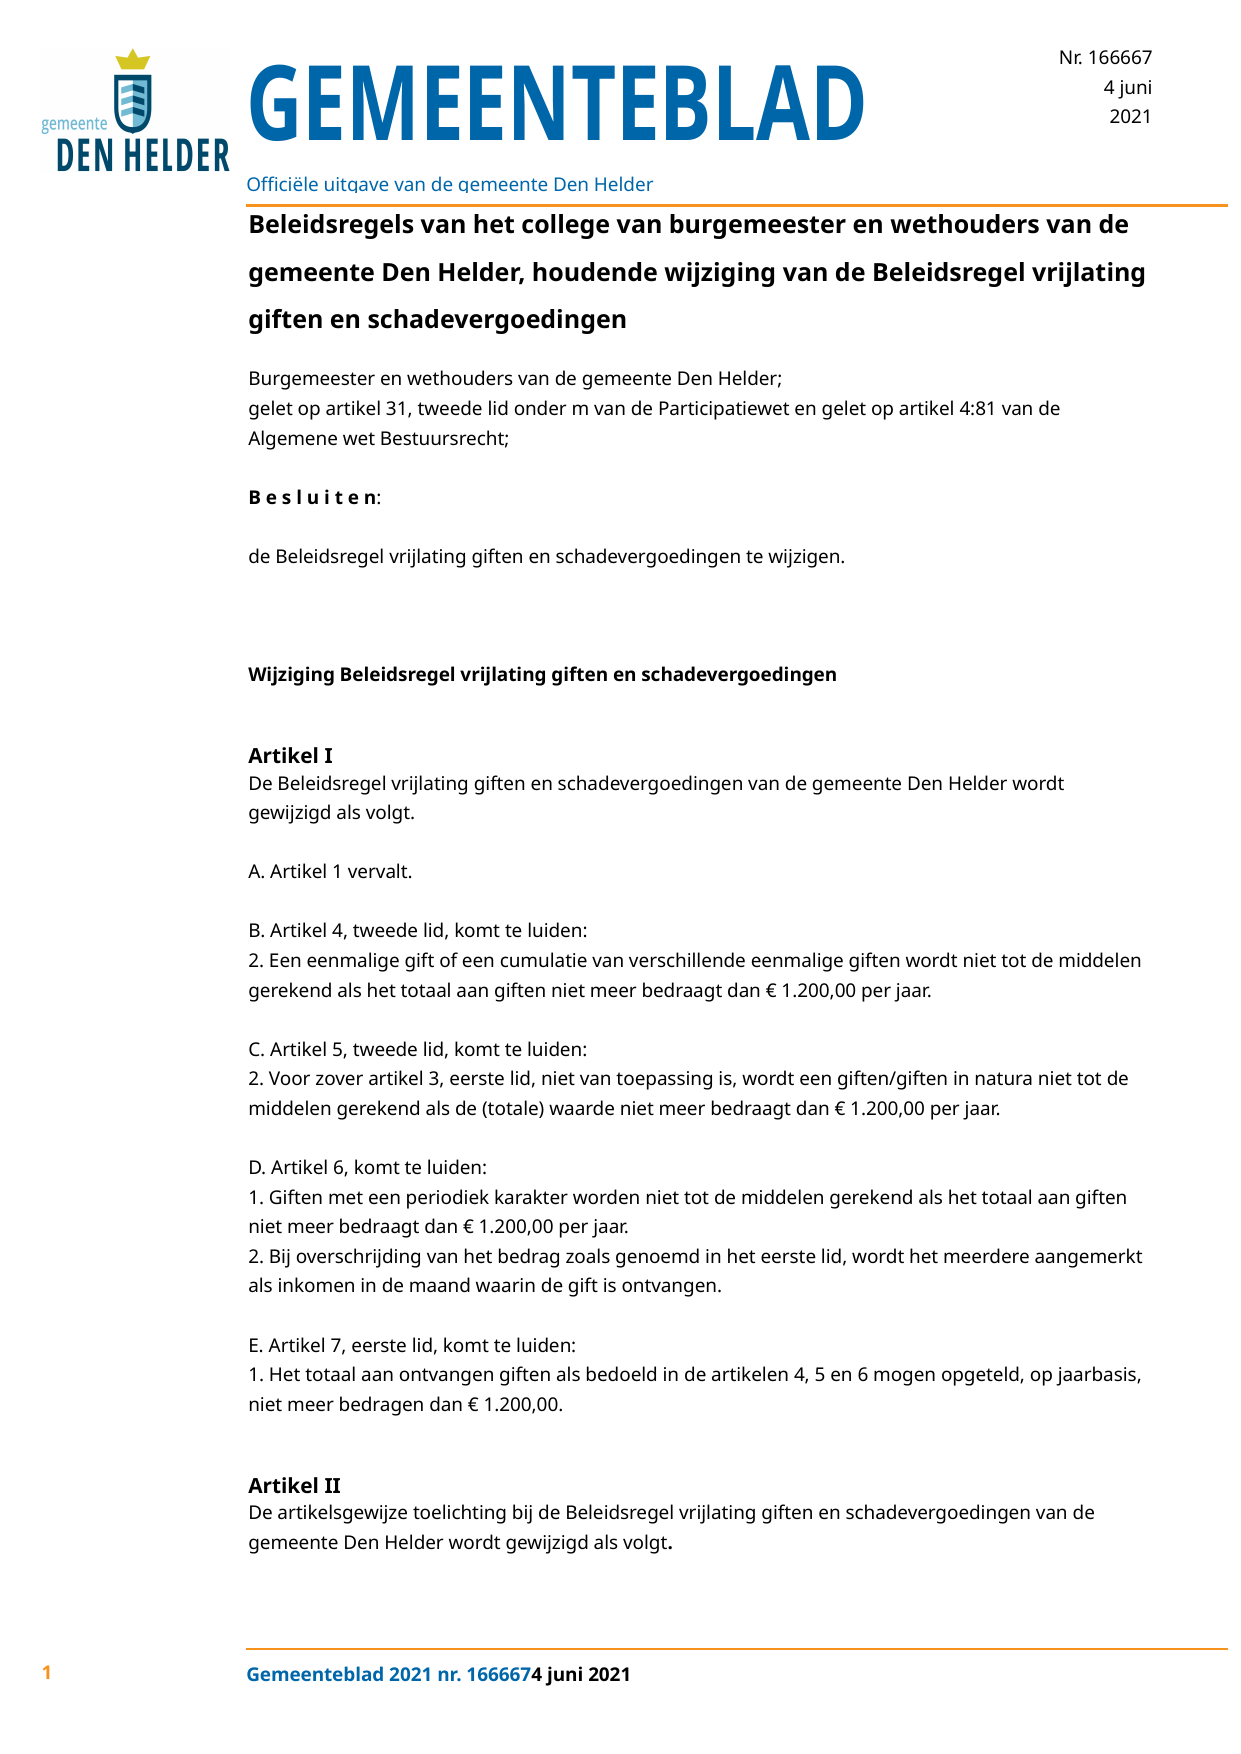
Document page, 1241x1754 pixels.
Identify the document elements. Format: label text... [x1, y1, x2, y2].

text 2. Een eenmalige gift of een cumulatie van verschillende eenmalige giften wordt niet tot de middelen gerekend als het totaal aan giften niet meer bedraagt dan € 1.200,00 per jaar. [248, 947, 1152, 1003]
picture [100, 154, 106, 172]
text A. Artikel 1 vervalt. [248, 858, 1152, 884]
text Beleidsregels van het college van burgemeester en wethouders van de gemeente Den Helder, houdende wijziging van de Beleidsregel vrijlating giften en schadevergoedingen [248, 207, 1152, 336]
text 2. Bij overschrijding van het bedrag zoals genoemd in het eerste lid, wordt het meerdere aangemerkt als inkomen in de maand waarin de gift is ontvangen. [248, 1243, 1152, 1298]
text D. Artikel 6, komt te luiden: [248, 1154, 1152, 1180]
picture [63, 144, 68, 165]
text de Beleidsregel vrijlating giften en schadevergoedingen te wijzigen. [248, 543, 1152, 569]
text B. Artikel 4, tweede lid, komt te luiden: [248, 918, 1152, 943]
text De Beleidsregel vrijlating giften en schadevergoedingen van de gemeente Den Helder wordt gewijzigd als volgt. [248, 770, 1152, 825]
text C. Artikel 5, tweede lid, komt te luiden: [248, 1036, 1152, 1062]
text Burgemeester en wethouders van de gemeente Den Helder; [248, 366, 1152, 391]
picture [220, 160, 224, 172]
text 1. Het totaal aan ontvangen giften als bedoeld in de artikelen 4, 5 en 6 mogen opgeteld, op jaarbasis, niet meer bedragen dan € 1.200,00. [248, 1361, 1152, 1417]
text 2. Voor zover artikel 3, eerste lid, niet van toepassing is, wordt een giften/giften in natura niet tot de middelen gerekend als de (totale) waarde niet meer bedraagt dan € 1.200,00 per jaar. [248, 1066, 1152, 1121]
picture [41, 47, 231, 172]
text B e s l u i t e n: [248, 484, 1152, 509]
text gelet op artikel 31, tweede lid onder m van de Participatiewet en gelet op artikel 4:81 van de Algemene wet Bestuursrecht; [248, 395, 1152, 450]
text E. Artikel 7, eerste lid, komt te luiden: [248, 1332, 1152, 1358]
text De artikelsgewijze toelichting bij de Beleidsregel vrijlating giften en schadevergoedingen van de gemeente Den Helder wordt gewijzigd als volgt. [248, 1499, 1152, 1555]
text Artikel II [248, 1471, 1152, 1499]
text Artikel I [248, 741, 1152, 770]
picture [182, 144, 187, 165]
text 1. Giften met een periodiek karakter worden niet tot de middelen gerekend als het totaal aan giften niet meer bedraagt dan € 1.200,00 per jaar. [248, 1184, 1152, 1239]
text Wijziging Beleidsregel vrijlating giften en schadevergoedingen [248, 661, 1152, 687]
picture [130, 157, 135, 172]
